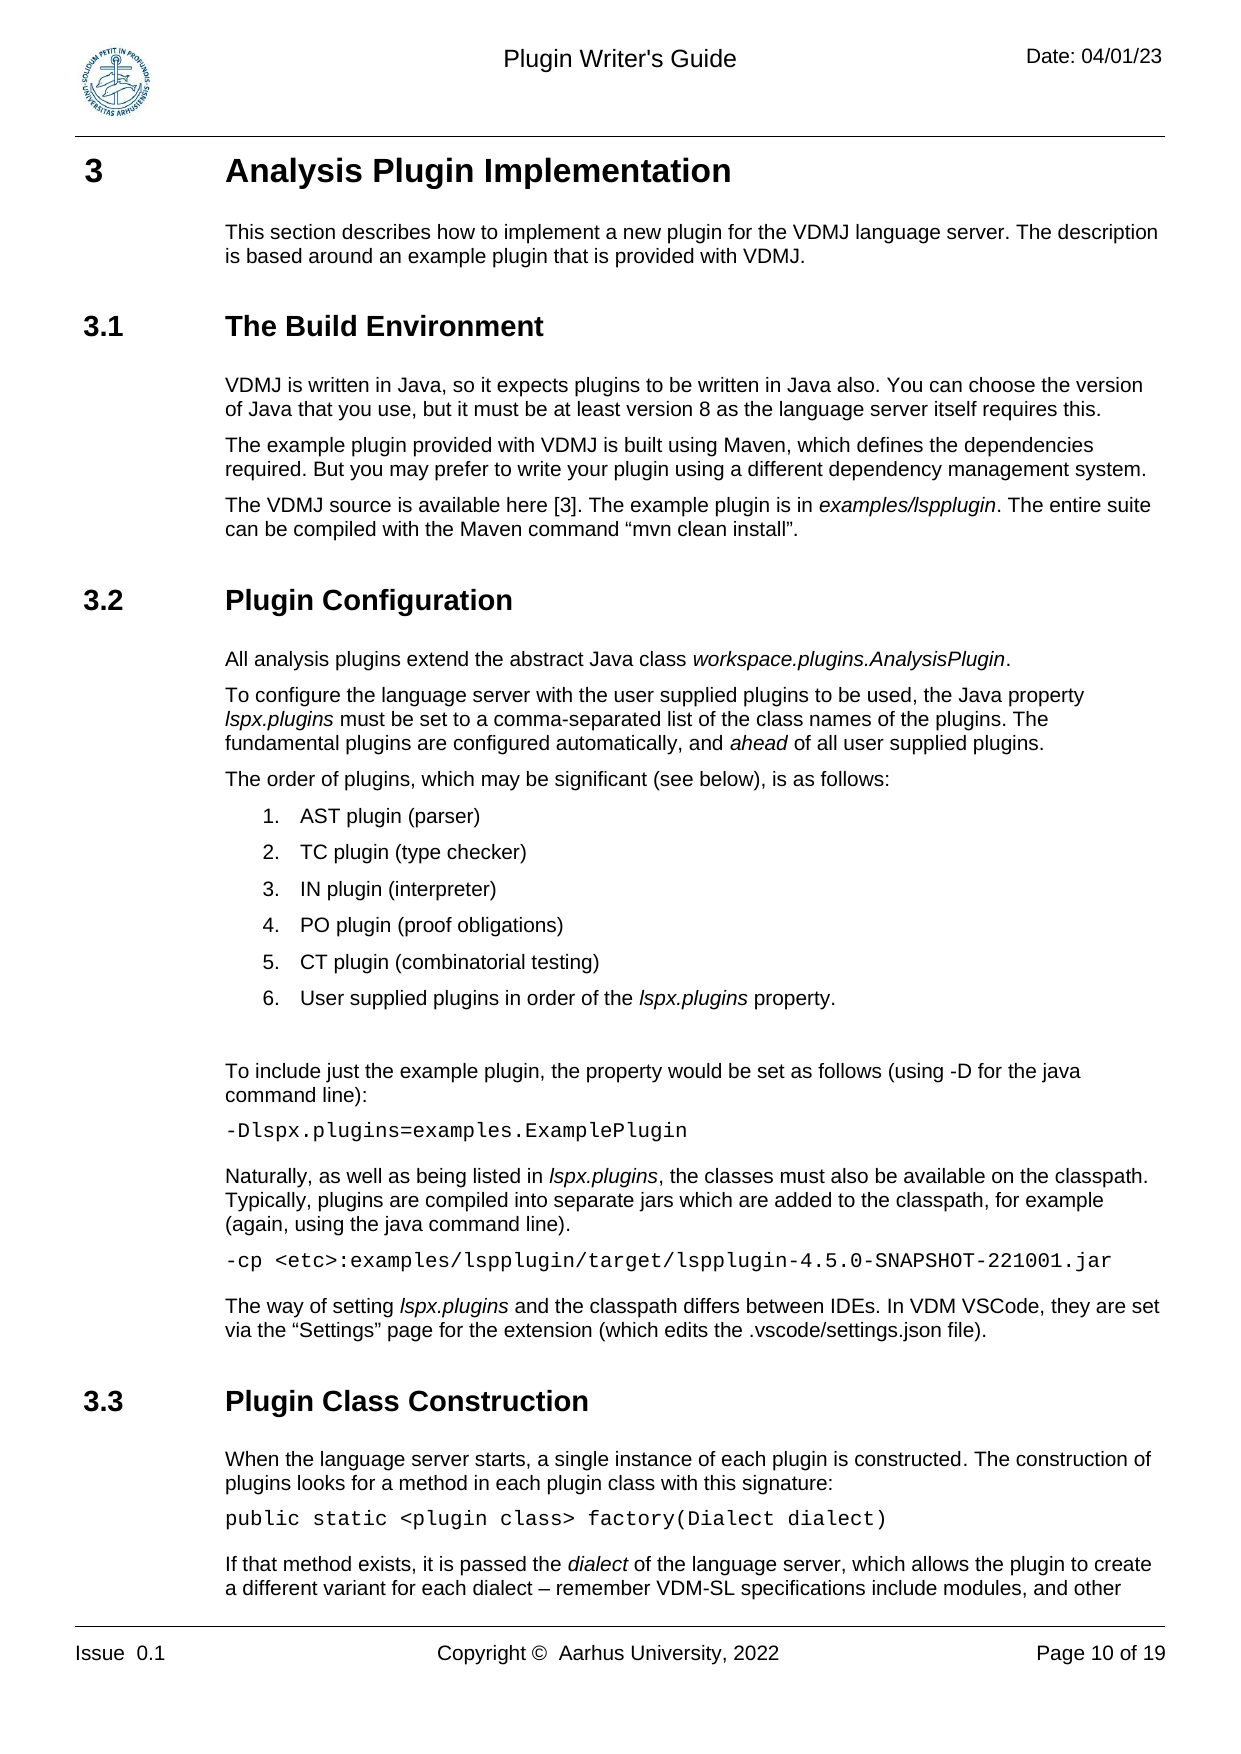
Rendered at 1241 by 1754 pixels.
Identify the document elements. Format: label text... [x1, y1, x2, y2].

text This section describes how to implement a new plugin for the VDMJ language server. The description is based around an example plugin that is provided with VDMJ. [225, 220, 1165, 268]
subtitle The Build Environment [75, 310, 1165, 343]
text public static <plugin class> factory(Dialect dialect) [225, 1507, 1165, 1530]
text The VDMJ source is available here [3]. The example plugin is in examples/lspplugin. The entire suite can be compiled with the Maven command “mvn clean install”. [225, 494, 1165, 542]
list AST plugin (parser) [262, 804, 1165, 828]
text To include just the example plugin, the property would be set as follows (using -D for the java command line): [225, 1059, 1165, 1107]
picture [78, 44, 153, 120]
text VDMJ is written in Java, so it expects plugins to be written in Java also. You can choose the version of Java that you use, but it must be at least version 8 as the language server itself requires this. [225, 373, 1165, 421]
text -cp <etc>:examples/lspplugin/target/lspplugin-4.5.0-SNAPSHOT-221001.jar [225, 1249, 1165, 1272]
list PO plugin (proof obligations) [262, 913, 1165, 937]
text All analysis plugins extend the abstract Java class workspace.plugins.AnalysisPlugin. [225, 647, 1165, 671]
text The example plugin provided with VDMJ is built using Maven, which defines the dependencies required. But you may prefer to write your plugin using a different dependency management system. [225, 433, 1165, 481]
text If that method exists, it is passed the dialect of the language server, which allows the plugin to create a different variant for each dialect – remember VDM-SL specifications include modules, and other [225, 1552, 1165, 1600]
subtitle Analysis Plugin Implementation [75, 152, 1165, 190]
subtitle Plugin Class Construction [75, 1384, 1165, 1417]
text -Dlspx.plugins=examples.ExamplePlugin [225, 1120, 1165, 1142]
list CT plugin (combinatorial testing) [262, 950, 1165, 974]
text The order of plugins, which may be significant (see below), is as follows: [225, 768, 1165, 792]
text To configure the language server with the user supplied plugins to be used, the Java property lspx.plugins must be set to a comma-separated list of the class names of the plugins. The fundamental plugins are configured automatically, and ahead of all user supplied plugins. [225, 683, 1165, 755]
text The way of setting lspx.plugins and the classpath differs between IDEs. In VDM VSCode, they are set via the “Settings” page for the extension (which edits the .vscode/settings.json file). [225, 1294, 1165, 1342]
list IN plugin (interpreter) [262, 877, 1165, 901]
subtitle Plugin Configuration [75, 584, 1165, 617]
list User supplied plugins in order of the lspx.plugins property. [262, 986, 1165, 1010]
list TC plugin (type checker) [262, 841, 1165, 864]
text When the language server starts, a single instance of each plugin is constructed. The construction of plugins looks for a method in each plugin class with this signature: [225, 1447, 1165, 1495]
text Naturally, as well as being listed in lspx.plugins, the classes must also be available on the classpath. Typically, plugins are compiled into separate jars which are added to the classpath, for example (again, using the java command line). [225, 1165, 1165, 1237]
